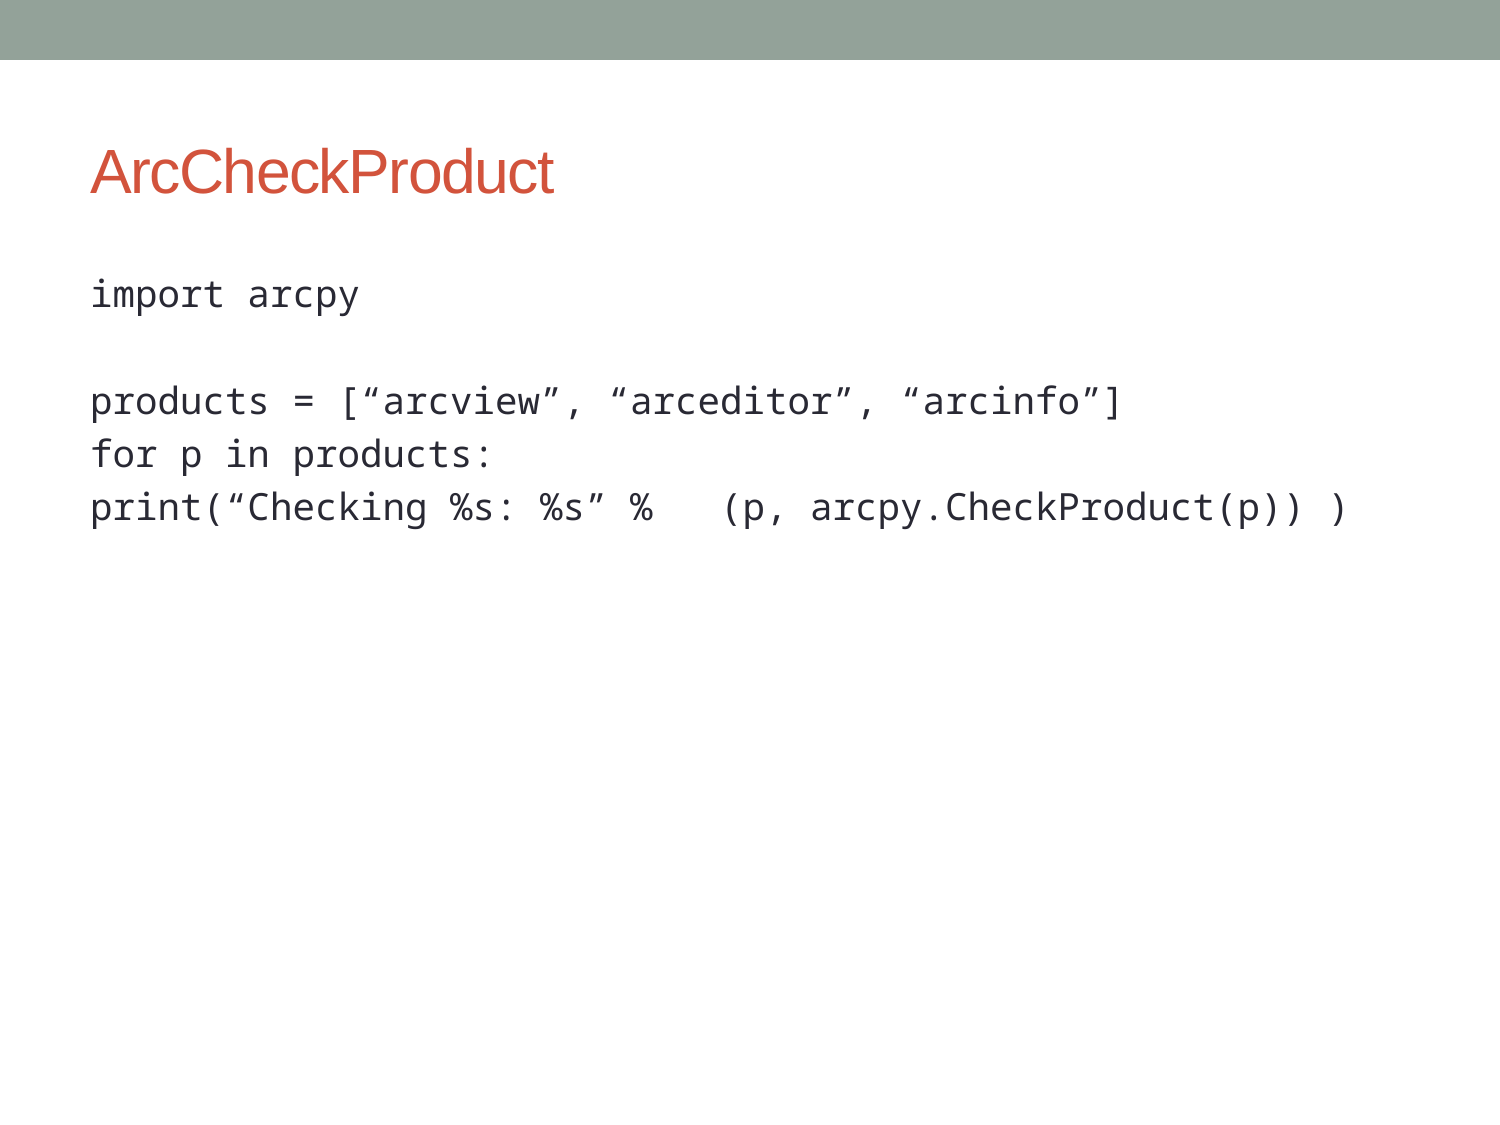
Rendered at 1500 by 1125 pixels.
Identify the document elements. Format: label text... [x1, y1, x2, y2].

title ArcCheckProduct [75, 87, 1426, 251]
list import arcpy products = [“arcview”, “arceditor”, “arcinfo”] for p in products: print(“Checking %s: %s” % (p, arcpy.CheckProduct(p)) ) [75, 262, 1426, 1063]
